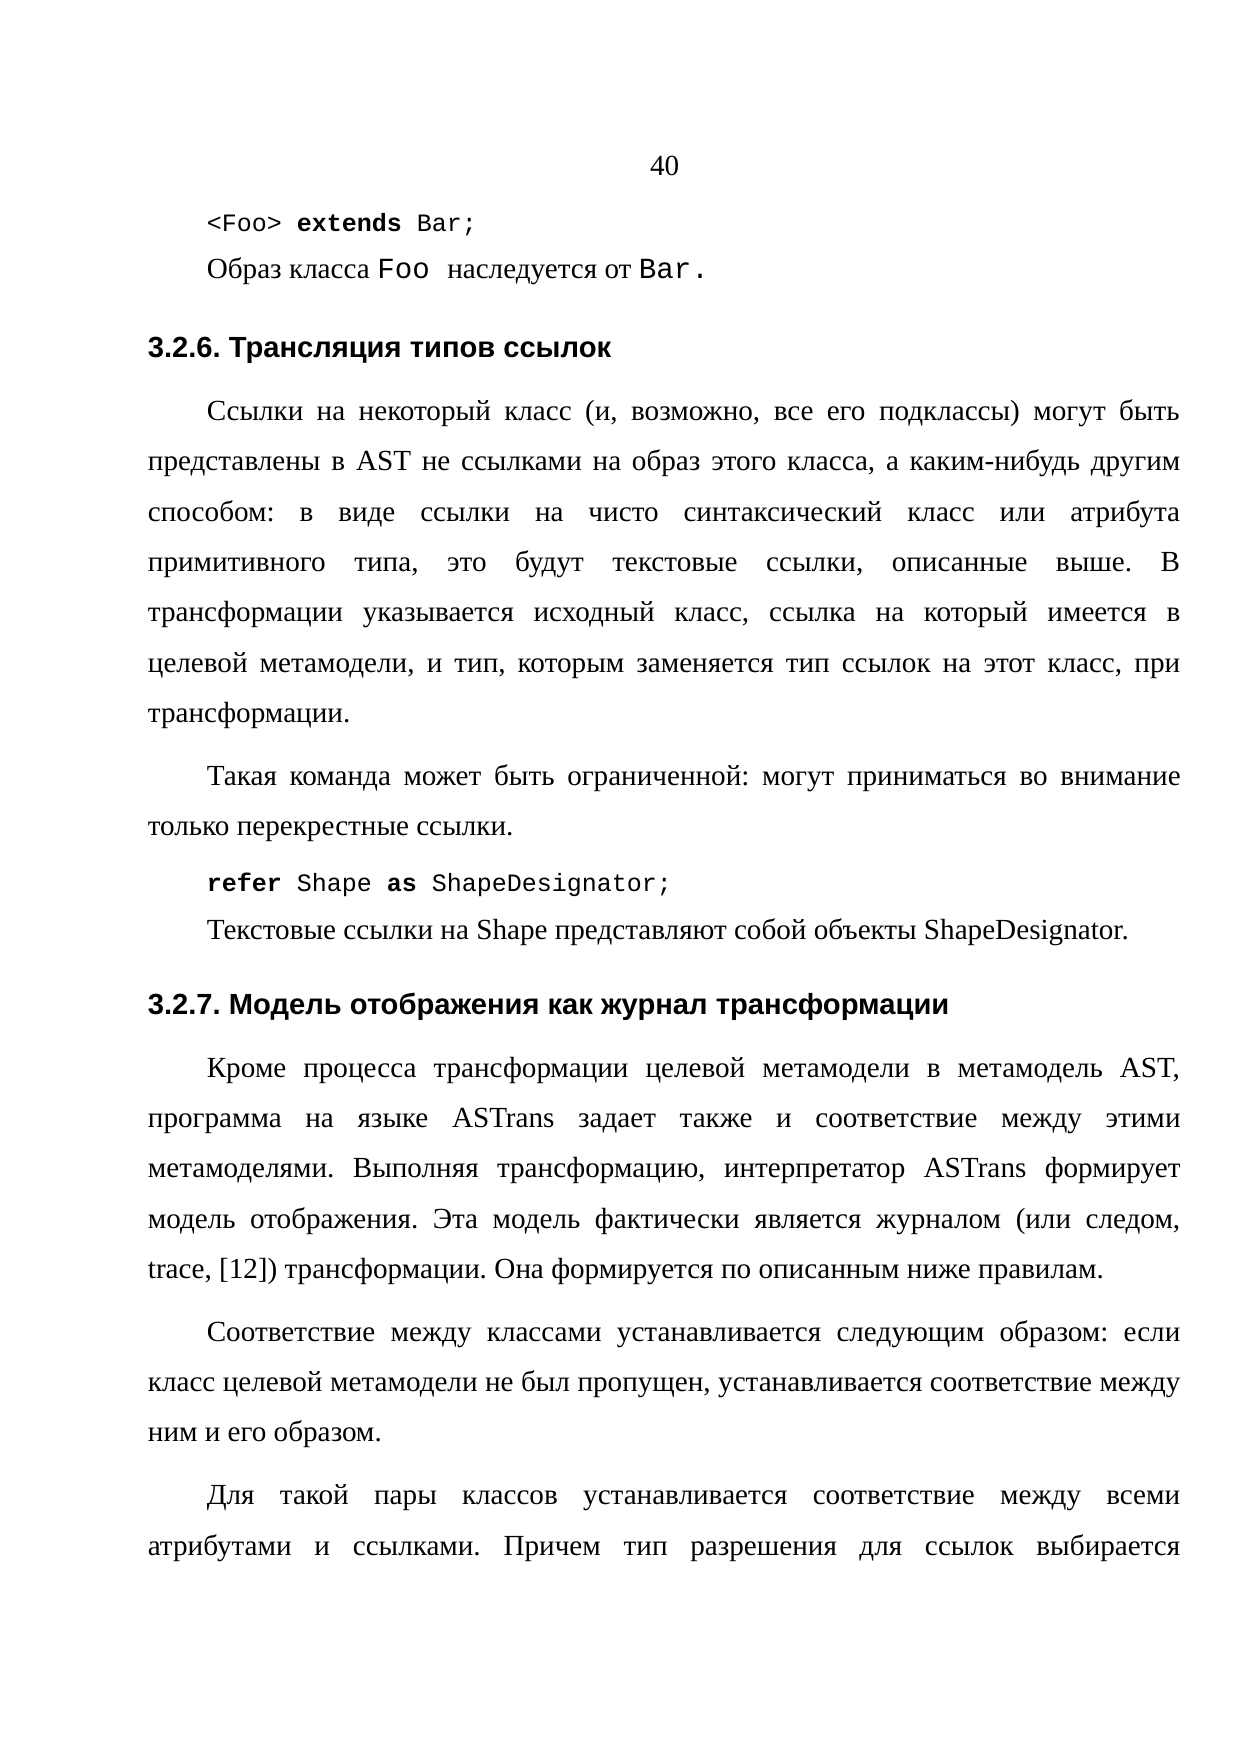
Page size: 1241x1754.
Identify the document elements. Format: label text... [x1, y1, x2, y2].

text refer Shape as ShapeDesignator; [207, 871, 1181, 899]
text Образ класса Foo наследуется от Bar. [148, 251, 1181, 287]
text Такая команда может быть ограниченной: могут приниматься во внимание только перекрестные ссылки. [148, 758, 1181, 842]
text Кроме процесса трансформации целевой метамодели в метамодель AST, программа на языке ASTrans задает также и соответствие между этими метамоделями. Выполняя трансформацию, интерпретатор ASTrans формирует модель отображения. Эта модель фактически является журналом (или следом, trace, [12]) трансформации. Она формируется по описанным ниже правилам. [148, 1050, 1181, 1285]
text Ссылки на некоторый класс (и, возможно, все его подклассы) могут быть представлены в AST не ссылками на образ этого класса, а каким-нибудь другим способом: в виде ссылки на чисто синтаксический класс или атрибута примитивного типа, это будут текстовые ссылки, описанные выше. В трансформации указывается исходный класс, ссылка на который имеется в целевой метамодели, и тип, которым заменяется тип ссылок на этот класс, при трансформации. [148, 393, 1181, 729]
text Текстовые ссылки на Shape представляют собой объекты ShapeDesignator. [148, 912, 1181, 945]
text Для такой пары классов устанавливается соответствие между всеми атрибутами и ссылками. Причем тип разрешения для ссылок выбирается [148, 1477, 1181, 1561]
text Соответствие между классами устанавливается следующим образом: если класс целевой метамодели не был пропущен, устанавливается соответствие между ним и его образом. [148, 1314, 1181, 1448]
text <Foo> extends Bar; [207, 211, 1181, 239]
subtitle Модель отображения как журнал трансформации [148, 987, 1181, 1021]
subtitle Трансляция типов ссылок [148, 330, 1181, 364]
